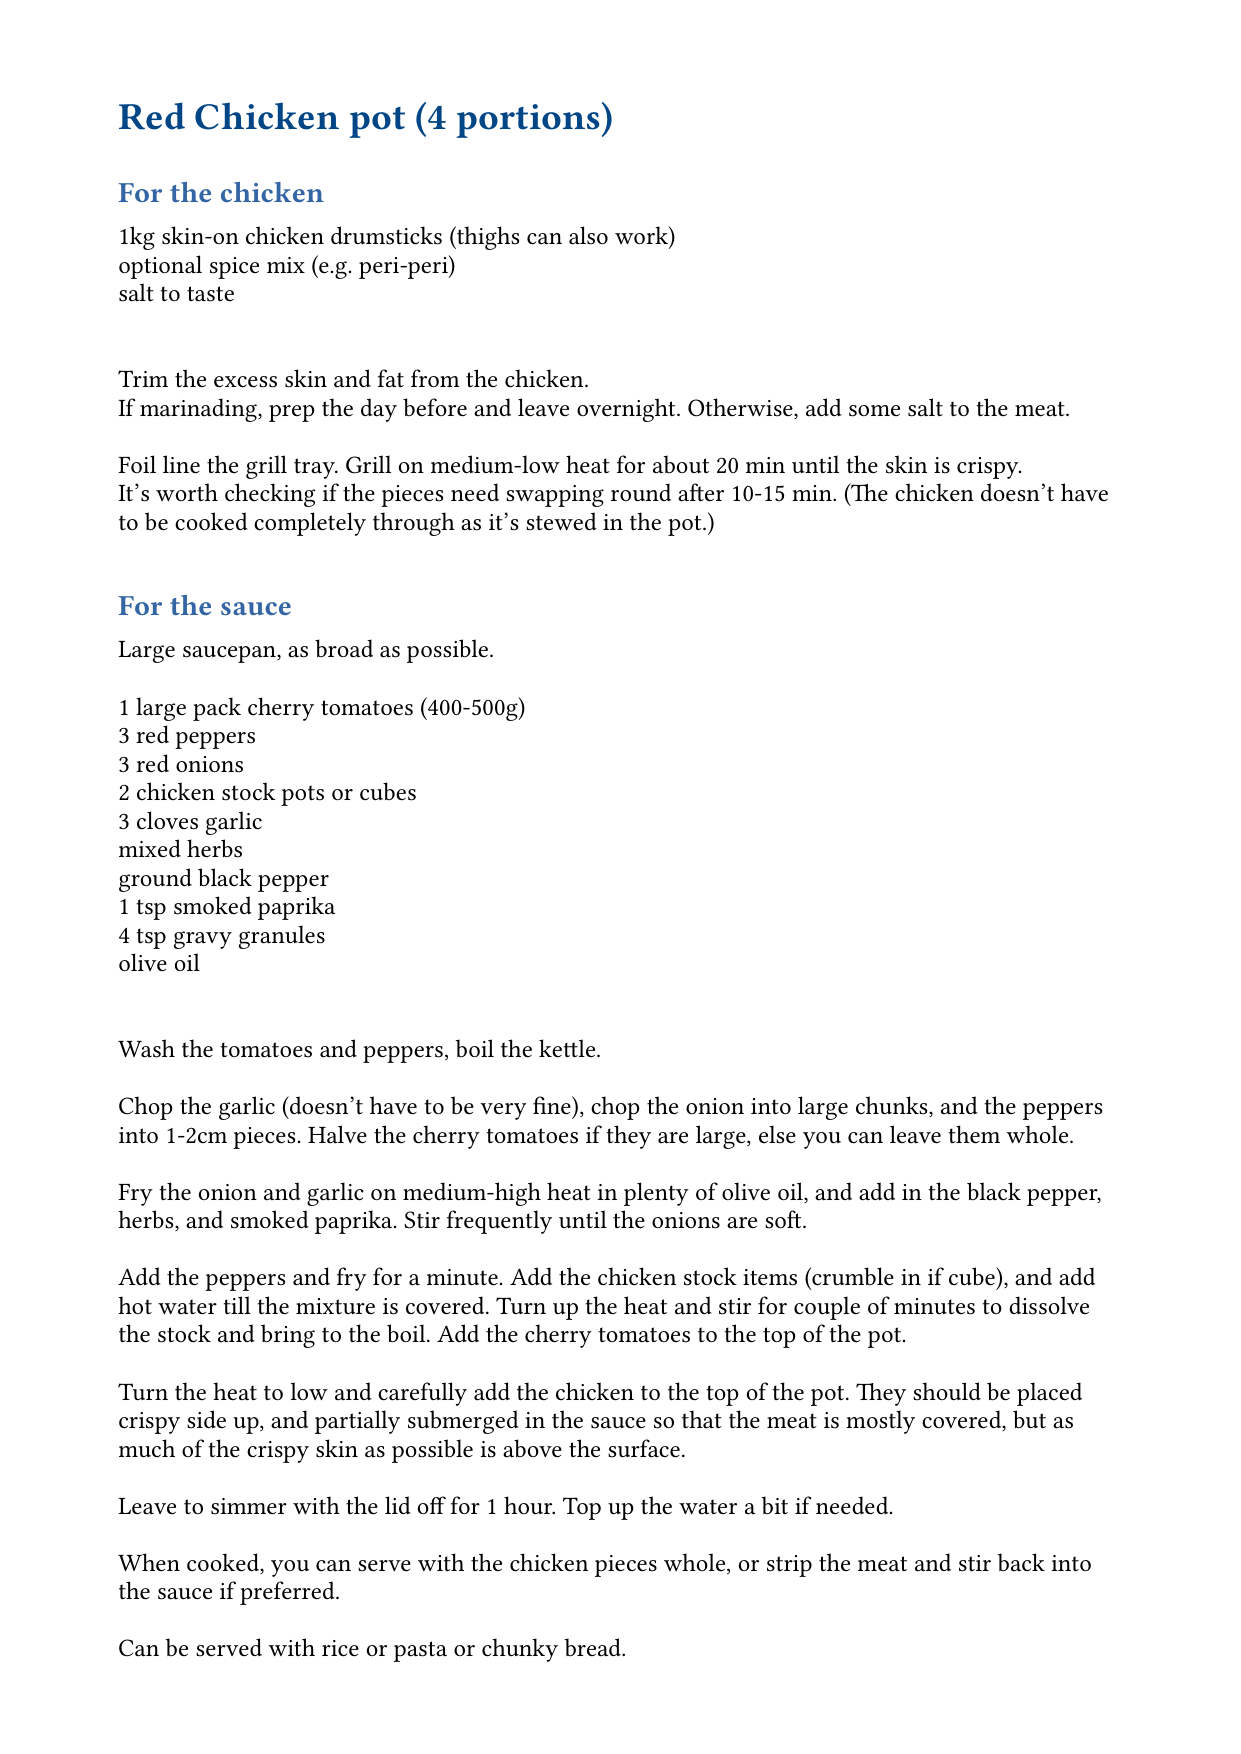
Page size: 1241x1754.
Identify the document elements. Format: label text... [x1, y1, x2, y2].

text Fry the onion and garlic on medium-high heat in plenty of olive oil, and add in the black pepper, herbs, and smoked paprika. Stir frequently until the onions are soft. [118, 1178, 1122, 1235]
subtitle Red Chicken pot (4 portions) [118, 96, 1122, 139]
text optional spice mix (e.g. peri-peri) [118, 251, 1122, 279]
text Trim the excess skin and fat from the chicken. [118, 365, 1122, 393]
text 4 tsp gravy granules [118, 921, 1122, 949]
text salt to taste [118, 279, 1122, 308]
text Chop the garlic (doesn’t have to be very fine), chop the onion into large chunks, and the peppers into 1-2cm pieces. Halve the cherry tomatoes if they are large, else you can leave them whole. [118, 1092, 1122, 1149]
text 3 red onions [118, 750, 1122, 778]
text If marinading, prep the day before and leave overnight. Otherwise, add some salt to the meat. [118, 393, 1122, 422]
text Large saucepan, as broad as possible. [118, 636, 1122, 664]
text Foil line the grill tray. Grill on medium-low heat for about 20 min until the skin is crispy. It’s worth checking if the pieces need swapping round after 10-15 min. (The chicken doesn’t have to be cooked completely through as it’s stewed in the pot.) [118, 451, 1122, 536]
text olive oil [118, 949, 1122, 978]
text ground black pepper [118, 864, 1122, 892]
text Turn the heat to low and carefully add the chicken to the top of the pot. They should be placed crispy side up, and partially submerged in the sauce so that the meat is mostly covered, but as much of the crispy skin as possible is above the surface. [118, 1378, 1122, 1463]
text 2 chicken stock pots or cubes [118, 778, 1122, 807]
text 3 red peppers [118, 721, 1122, 750]
text 1 large pack cherry tomatoes (400-500g) [118, 693, 1122, 721]
text 1kg skin-on chicken drumsticks (thighs can also work) [118, 222, 1122, 251]
text Wash the tomatoes and peppers, boil the kettle. [118, 1035, 1122, 1064]
text 3 cloves garlic [118, 807, 1122, 835]
text When cooked, you can serve with the chicken pieces whole, or strip the meat and stir back into the sauce if preferred. [118, 1549, 1122, 1606]
text 1 tsp smoked paprika [118, 892, 1122, 921]
subtitle For the sauce [118, 590, 1122, 623]
text mixed herbs [118, 835, 1122, 864]
subtitle For the chicken [118, 177, 1122, 210]
text Can be served with rice or pasta or chunky bread. [118, 1634, 1122, 1663]
text Leave to simmer with the lid off for 1 hour. Top up the water a bit if needed. [118, 1492, 1122, 1520]
text Add the peppers and fry for a minute. Add the chicken stock items (crumble in if cube), and add hot water till the mixture is covered. Turn up the heat and stir for couple of minutes to dissolve the stock and bring to the boil. Add the cherry tomatoes to the top of the pot. [118, 1263, 1122, 1349]
